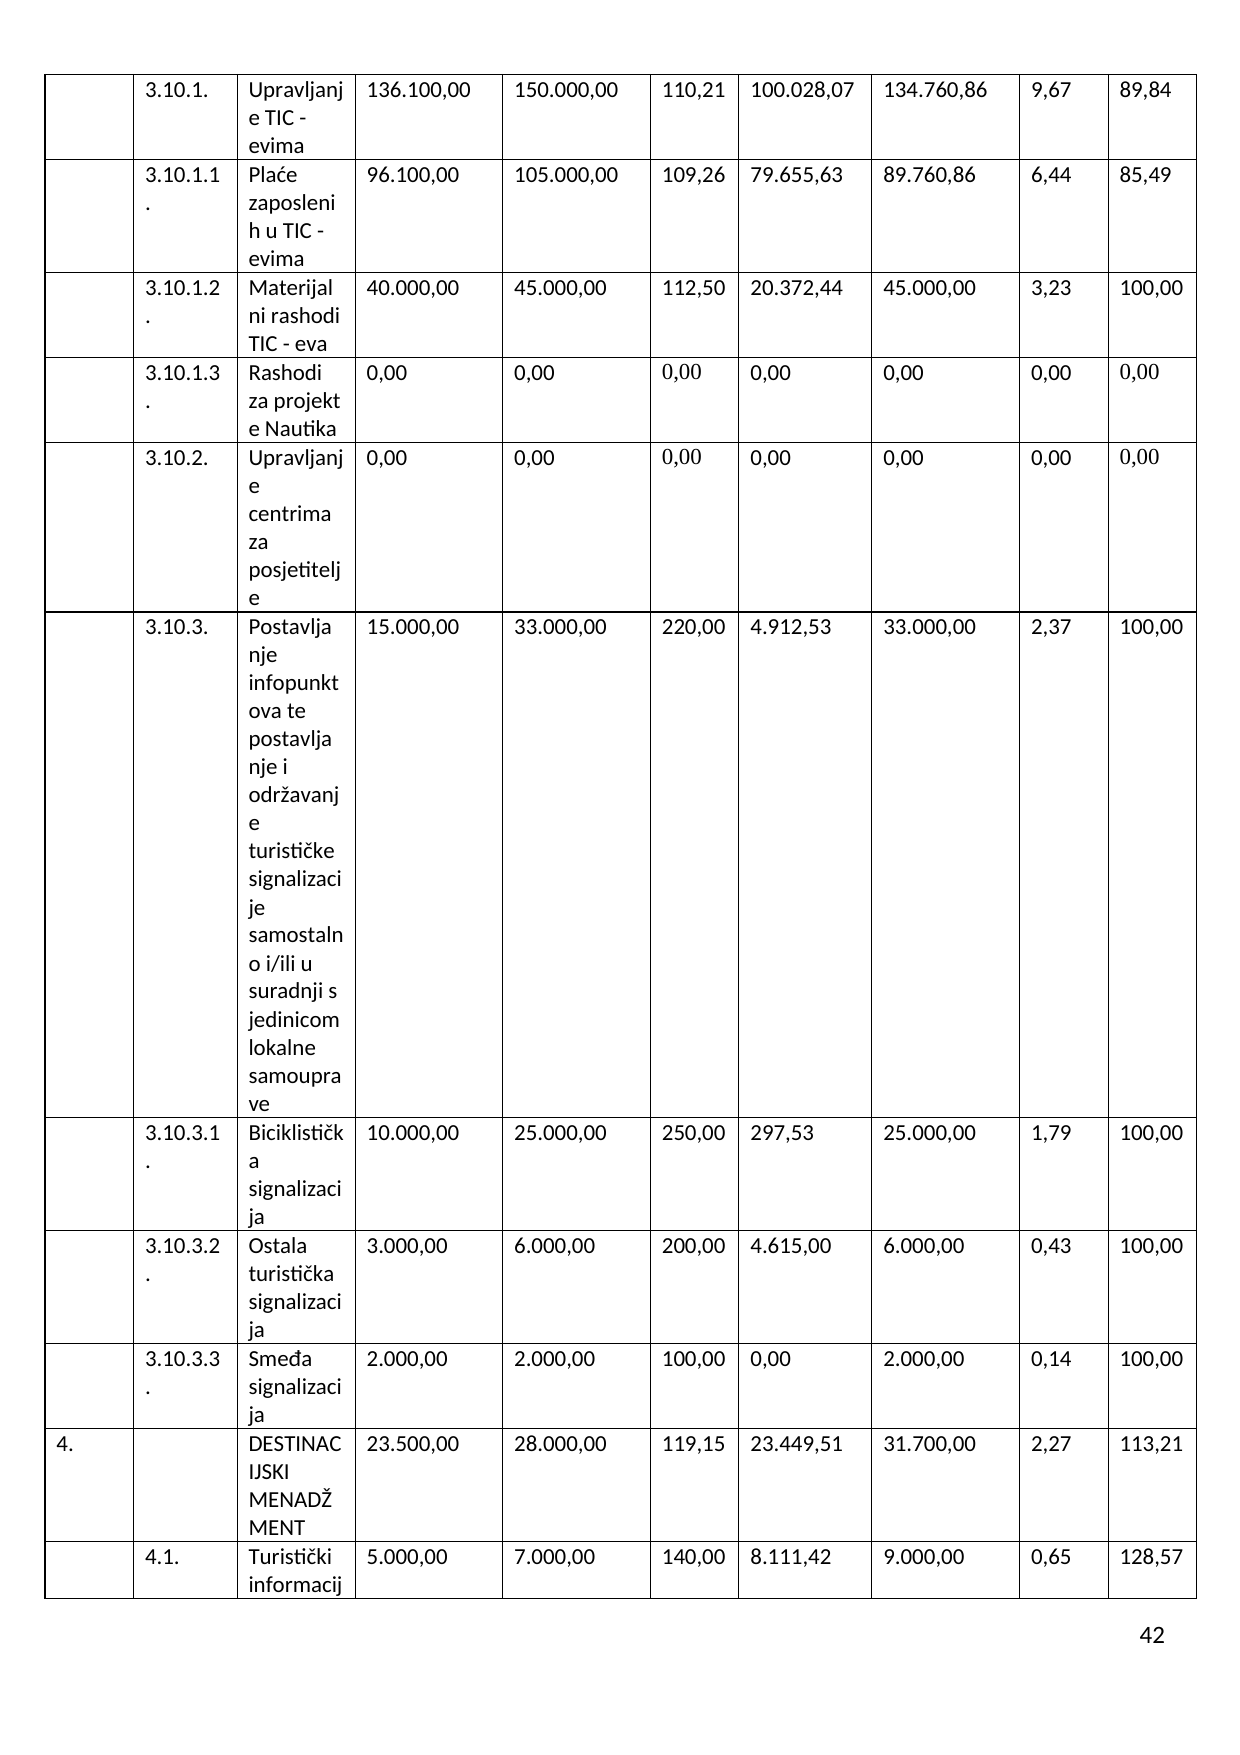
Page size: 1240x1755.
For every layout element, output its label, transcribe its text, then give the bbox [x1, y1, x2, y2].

table_cell Materijalni rashodi TIC - eva [238, 273, 355, 357]
table_cell [46, 1118, 133, 1230]
table_cell 89.760,86 [872, 160, 1019, 272]
table_cell 100,00 [1109, 1118, 1196, 1230]
table_cell 1,79 [1020, 1118, 1108, 1230]
table_cell 4.615,00 [739, 1231, 871, 1343]
table_cell 3.10.3.3. [134, 1344, 237, 1428]
table_cell 20.372,44 [739, 273, 871, 357]
table_cell 100,00 [1109, 273, 1196, 357]
table_cell 0,00 [356, 358, 502, 442]
table_cell 113,21 [1109, 1429, 1196, 1541]
table_cell 0,14 [1020, 1344, 1108, 1428]
table_cell [46, 613, 133, 1117]
table_cell 85,49 [1109, 160, 1196, 272]
table_cell 297,53 [739, 1118, 871, 1230]
table_cell 112,50 [651, 273, 738, 357]
table_cell 33.000,00 [872, 613, 1019, 1117]
table_cell 100.028,07 [739, 75, 871, 159]
table_cell Ostala turistička signalizacija [238, 1231, 355, 1343]
table_cell 3.10.3.1. [134, 1118, 237, 1230]
table_cell 5.000,00 [356, 1542, 502, 1598]
table_cell 10.000,00 [356, 1118, 502, 1230]
table_cell 0,00 [739, 443, 871, 611]
table_cell 45.000,00 [872, 273, 1019, 357]
table_cell 3.10.1.3. [134, 358, 237, 442]
table_cell Upravljanje TIC - evima [238, 75, 355, 159]
table_cell 25.000,00 [503, 1118, 650, 1230]
table_cell 100,00 [1109, 1231, 1196, 1343]
table_cell [46, 273, 133, 357]
table_cell 2,37 [1020, 613, 1108, 1117]
table_cell 15.000,00 [356, 613, 502, 1117]
table_cell 4. [46, 1429, 133, 1541]
table_cell 0,00 [1020, 443, 1108, 611]
table_cell Plaće zaposlenih u TIC - evima [238, 160, 355, 272]
table_cell 0,43 [1020, 1231, 1108, 1343]
table_cell 3.10.2. [134, 443, 237, 611]
table_cell Biciklistička signalizacija [238, 1118, 355, 1230]
table_cell 100,00 [651, 1344, 738, 1428]
table_cell 0,00 [739, 358, 871, 442]
table_cell 3.10.3.2. [134, 1231, 237, 1343]
table_cell 100,00 [1109, 1344, 1196, 1428]
table_cell 28.000,00 [503, 1429, 650, 1541]
table_cell 3.10.1. [134, 75, 237, 159]
table_cell 4.1. [134, 1542, 237, 1598]
table_cell 6.000,00 [872, 1231, 1019, 1343]
table_cell 109,26 [651, 160, 738, 272]
table_cell 128,57 [1109, 1542, 1196, 1598]
table_cell 89,84 [1109, 75, 1196, 159]
table_cell 250,00 [651, 1118, 738, 1230]
table_cell Postavljanje infopunktova te postavljanje i održavanje turističke signalizacije samostalno i/ili u suradnji s jedinicom lokalne samouprave [238, 613, 355, 1117]
table_cell 0,00 [503, 358, 650, 442]
table_cell 200,00 [651, 1231, 738, 1343]
table_cell 134.760,86 [872, 75, 1019, 159]
table_cell 7.000,00 [503, 1542, 650, 1598]
table_cell 0,00 [503, 443, 650, 611]
table_cell 0,00 [1020, 358, 1108, 442]
table_cell [46, 1542, 133, 1598]
table_cell [46, 1344, 133, 1428]
table_cell 0,00 [651, 358, 738, 442]
table_cell 33.000,00 [503, 613, 650, 1117]
table_cell 3,23 [1020, 273, 1108, 357]
table_cell 2,27 [1020, 1429, 1108, 1541]
table_cell 8.111,42 [739, 1542, 871, 1598]
table_cell 23.449,51 [739, 1429, 871, 1541]
table_cell 0,00 [651, 443, 738, 611]
table_cell 3.10.1.1. [134, 160, 237, 272]
table_cell 220,00 [651, 613, 738, 1117]
table_cell 140,00 [651, 1542, 738, 1598]
table_cell 2.000,00 [503, 1344, 650, 1428]
table_cell 150.000,00 [503, 75, 650, 159]
table_cell Upravljanje centrima za posjetitelje [238, 443, 355, 611]
table_cell 2.000,00 [872, 1344, 1019, 1428]
table_cell 40.000,00 [356, 273, 502, 357]
table_cell 6,44 [1020, 160, 1108, 272]
table_cell DESTINACIJSKI MENADŽMENT [238, 1429, 355, 1541]
table_cell 2.000,00 [356, 1344, 502, 1428]
table_cell 136.100,00 [356, 75, 502, 159]
table_cell 9.000,00 [872, 1542, 1019, 1598]
table_cell Turistički informacij [238, 1542, 355, 1598]
table_cell 0,00 [872, 443, 1019, 611]
table_cell 9,67 [1020, 75, 1108, 159]
table_cell 25.000,00 [872, 1118, 1019, 1230]
table_cell 119,15 [651, 1429, 738, 1541]
table_cell 3.10.1.2. [134, 273, 237, 357]
table_cell [134, 1429, 237, 1541]
table_cell [46, 358, 133, 442]
table_cell [46, 160, 133, 272]
table_cell Rashodi za projekt e Nautika [238, 358, 355, 442]
table_cell [46, 75, 133, 159]
table_cell 23.500,00 [356, 1429, 502, 1541]
table_cell 0,00 [1109, 358, 1196, 442]
table_cell 79.655,63 [739, 160, 871, 272]
table_cell 110,21 [651, 75, 738, 159]
table_cell 105.000,00 [503, 160, 650, 272]
table_cell 0,00 [872, 358, 1019, 442]
table_cell 100,00 [1109, 613, 1196, 1117]
table_cell 0,65 [1020, 1542, 1108, 1598]
table_cell [46, 1231, 133, 1343]
table_cell [46, 443, 133, 611]
table_cell 45.000,00 [503, 273, 650, 357]
table_cell 6.000,00 [503, 1231, 650, 1343]
table_cell 96.100,00 [356, 160, 502, 272]
table_cell 0,00 [1109, 443, 1196, 611]
table_cell Smeđa signalizacija [238, 1344, 355, 1428]
table_cell 3.10.3. [134, 613, 237, 1117]
table_cell 4.912,53 [739, 613, 871, 1117]
table_cell 0,00 [356, 443, 502, 611]
table_cell 3.000,00 [356, 1231, 502, 1343]
table_cell 31.700,00 [872, 1429, 1019, 1541]
table_cell 0,00 [739, 1344, 871, 1428]
